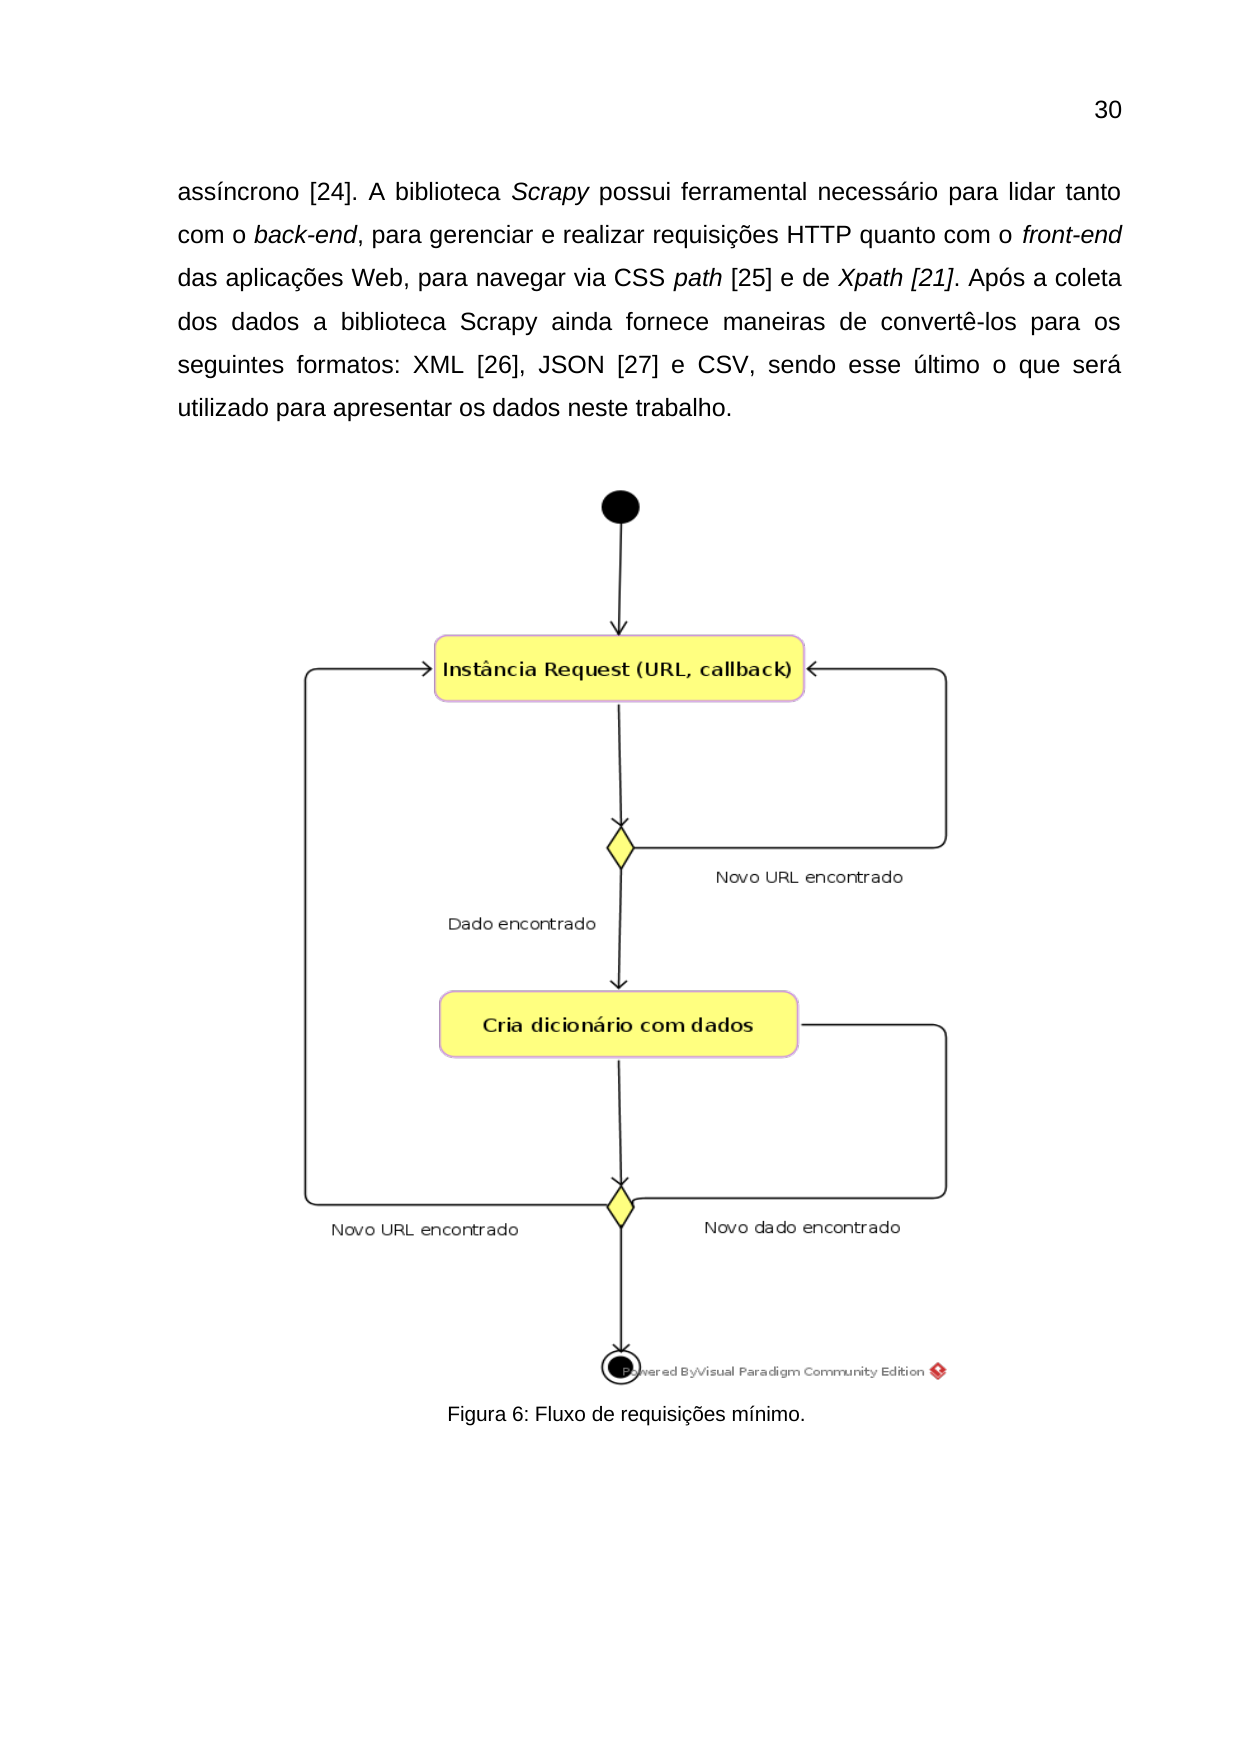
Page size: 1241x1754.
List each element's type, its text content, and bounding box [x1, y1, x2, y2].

text assíncrono [24]. A biblioteca Scrapy possui ferramental necessário para lidar tanto com o back-end, para gerenciar e realizar requisições HTTP quanto com o front-end das aplicações Web, para navegar via CSS path [25] e de Xpath [21]. Após a coleta dos dados a biblioteca Scrapy ainda fornece maneiras de convertê-los para os seguintes formatos: XML [26], JSON [27] e CSV, sendo esse último o que será utilizado para apresentar os dados neste trabalho. [177, 177, 1122, 422]
text Figura 6: Fluxo de requisições mínimo. [343, 1390, 909, 1426]
picture [301, 487, 952, 1390]
